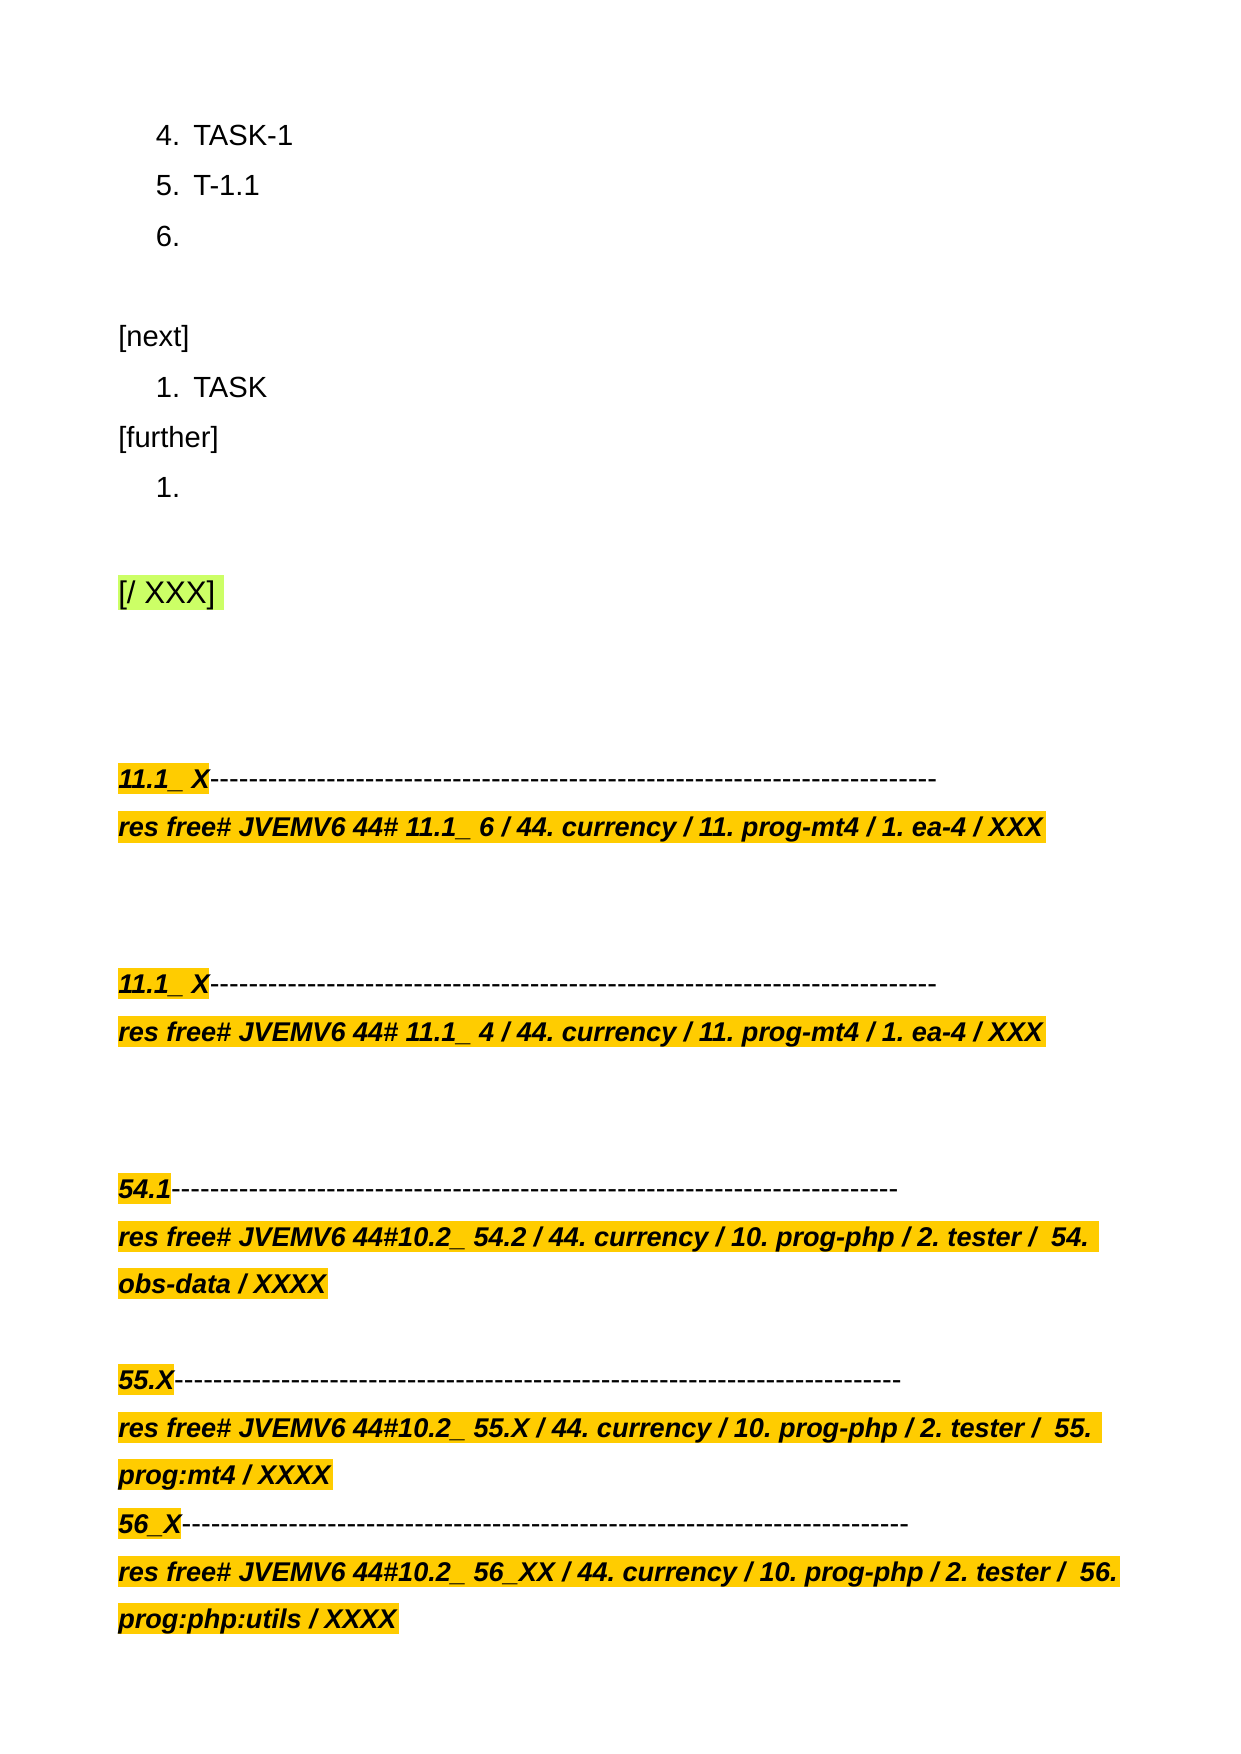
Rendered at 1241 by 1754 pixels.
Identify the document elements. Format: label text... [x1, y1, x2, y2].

list TASK-1 [156, 118, 1122, 152]
text res free# JVEMV6 44#10.2_ 54.2 / 44. currency / 10. prog-php / 2. tester / 54. obs-data / XXXX [118, 1221, 1122, 1299]
text res free# JVEMV6 44#10.2_ 56_XX / 44. currency / 10. prog-php / 2. tester / 56. prog:php:utils / XXXX [118, 1556, 1122, 1634]
text [next] [118, 319, 1122, 353]
text res free# JVEMV6 44# 11.1_ 4 / 44. currency / 11. prog-mt4 / 1. ea-4 / XXX [118, 1016, 1122, 1047]
text 11.1_ X--------------------------------------------------------------------------- [118, 966, 1122, 999]
text res free# JVEMV6 44#10.2_ 55.X / 44. currency / 10. prog-php / 2. tester / 55. prog:mt4 / XXXX [118, 1412, 1122, 1490]
text 56_X--------------------------------------------------------------------------- [118, 1506, 1122, 1539]
text 55.X--------------------------------------------------------------------------- [118, 1362, 1122, 1395]
list TASK [156, 370, 1122, 403]
text res free# JVEMV6 44# 11.1_ 6 / 44. currency / 11. prog-mt4 / 1. ea-4 / XXX [118, 811, 1122, 843]
text [/ XXX] [118, 521, 1122, 610]
text 54.1--------------------------------------------------------------------------- [118, 1171, 1122, 1204]
text 11.1_ X--------------------------------------------------------------------------- [118, 761, 1122, 794]
text [further] [118, 420, 1122, 453]
list T-1.1 [156, 168, 1122, 202]
